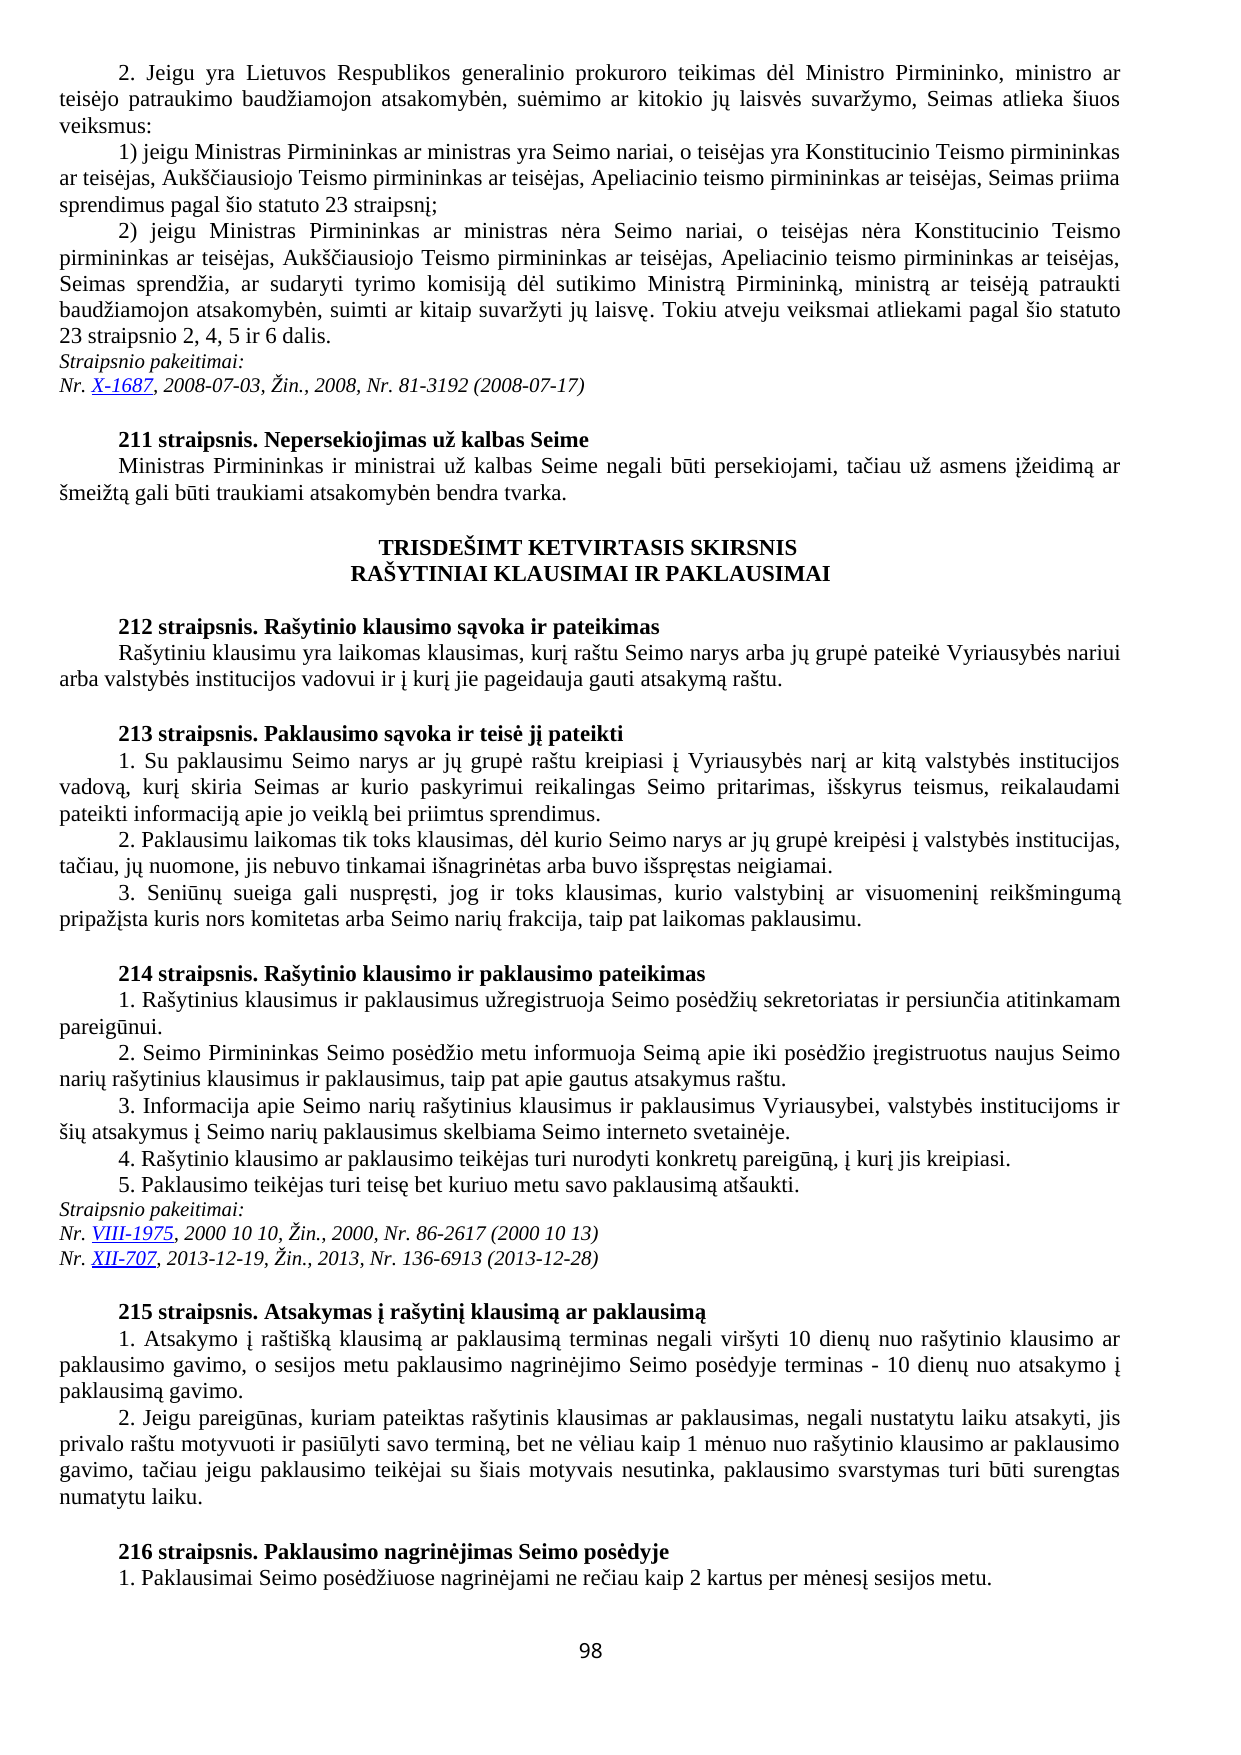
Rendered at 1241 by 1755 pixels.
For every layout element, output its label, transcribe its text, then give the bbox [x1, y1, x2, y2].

text Ministras Pirmininkas ir ministrai už kalbas Seime negali būti persekiojami, tačiau už asmens įžeidimą ar šmeižtą gali būti traukiami atsakomybėn bendra tvarka. [59, 452, 1122, 505]
text 3. Seniūnų sueiga gali nuspręsti, jog ir toks klausimas, kurio valstybinį ar visuomeninį reikšmingumą pripažįsta kuris nors komitetas arba Seimo narių frakcija, taip pat laikomas paklausimu. [59, 879, 1122, 931]
text 2. Paklausimu laikomas tik toks klausimas, dėl kurio Seimo narys ar jų grupė kreipėsi į valstybės institucijas, tačiau, jų nuomone, jis nebuvo tinkamai išnagrinėtas arba buvo išspręstas neigiamai. [59, 826, 1122, 879]
text 1. Atsakymo į raštišką klausimą ar paklausimą terminas negali viršyti 10 dienų nuo rašytinio klausimo ar paklausimo gavimo, o sesijos metu paklausimo nagrinėjimo Seimo posėdyje terminas - 10 dienų nuo atsakymo į paklausimą gavimo. [59, 1324, 1122, 1404]
text TRISDEŠIMT KETVIRTASIS SKIRSNIS [59, 534, 1122, 560]
text 2. Jeigu pareigūnas, kuriam pateiktas rašytinis klausimas ar paklausimas, negali nustatytu laiku atsakyti, jis privalo raštu motyvuoti ir pasiūlyti savo terminą, bet ne vėliau kaip 1 mėnuo nuo rašytinio klausimo ar paklausimo gavimo, tačiau jeigu paklausimo teikėjai su šiais motyvais nesutinka, paklausimo svarstymas turi būti surengtas numatytu laiku. [59, 1404, 1122, 1509]
text RAŠYTINIAI KLAUSIMAI IR PAKLAUSIMAI [59, 560, 1122, 586]
text Nr. X-1687, 2008-07-03, Žin., 2008, Nr. 81-3192 (2008-07-17) [59, 373, 1122, 397]
text 212 straipsnis. Rašytinio klausimo sąvoka ir pateikimas [59, 613, 1122, 639]
text 2. Jeigu yra Lietuvos Respublikos generalinio prokuroro teikimas dėl Ministro Pirmininko, ministro ar teisėjo patraukimo baudžiamojon atsakomybėn, suėmimo ar kitokio jų laisvės suvaržymo, Seimas atlieka šiuos veiksmus: [59, 59, 1122, 138]
text 1. Paklausimai Seimo posėdžiuose nagrinėjami ne rečiau kaip 2 kartus per mėnesį sesijos metu. [59, 1564, 1122, 1591]
text Straipsnio pakeitimai: [59, 1197, 1122, 1221]
text 5. Paklausimo teikėjas turi teisę bet kuriuo metu savo paklausimą atšaukti. [59, 1171, 1122, 1197]
text Nr. VIII-1975, 2000 10 10, Žin., 2000, Nr. 86-2617 (2000 10 13) [59, 1221, 1122, 1245]
text 1. Su paklausimu Seimo narys ar jų grupė raštu kreipiasi į Vyriausybės narį ar kitą valstybės institucijos vadovą, kurį skiria Seimas ar kurio paskyrimui reikalingas Seimo pritarimas, išskyrus teismus, reikalaudami pateikti informaciją apie jo veiklą bei priimtus sprendimus. [59, 747, 1122, 826]
text 213 straipsnis. Paklausimo sąvoka ir teisė jį pateikti [59, 721, 1122, 747]
text 2. Seimo Pirmininkas Seimo posėdžio metu informuoja Seimą apie iki posėdžio įregistruotus naujus Seimo narių rašytinius klausimus ir paklausimus, taip pat apie gautus atsakymus raštu. [59, 1039, 1122, 1092]
text Rašytiniu klausimu yra laikomas klausimas, kurį raštu Seimo narys arba jų grupė pateikė Vyriausybės nariui arba valstybės institucijos vadovui ir į kurį jie pageidauja gauti atsakymą raštu. [59, 639, 1122, 692]
text Nr. XII-707, 2013-12-19, Žin., 2013, Nr. 136-6913 (2013-12-28) [59, 1245, 1122, 1269]
text 1) jeigu Ministras Pirmininkas ar ministras yra Seimo nariai, o teisėjas yra Konstitucinio Teismo pirmininkas ar teisėjas, Aukščiausiojo Teismo pirmininkas ar teisėjas, Apeliacinio teismo pirmininkas ar teisėjas, Seimas priima sprendimus pagal šio statuto 23 straipsnį; [59, 138, 1122, 217]
text 211 straipsnis. Nepersekiojimas už kalbas Seime [59, 426, 1122, 452]
text 3. Informacija apie Seimo narių rašytinius klausimus ir paklausimus Vyriausybei, valstybės institucijoms ir šių atsakymus į Seimo narių paklausimus skelbiama Seimo interneto svetainėje. [59, 1092, 1122, 1144]
text 4. Rašytinio klausimo ar paklausimo teikėjas turi nurodyti konkretų pareigūną, į kurį jis kreipiasi. [59, 1144, 1122, 1171]
text 2) jeigu Ministras Pirmininkas ar ministras nėra Seimo nariai, o teisėjas nėra Konstitucinio Teismo pirmininkas ar teisėjas, Aukščiausiojo Teismo pirmininkas ar teisėjas, Apeliacinio teismo pirmininkas ar teisėjas, Seimas sprendžia, ar sudaryti tyrimo komisiją dėl sutikimo Ministrą Pirmininką, ministrą ar teisėją patraukti baudžiamojon atsakomybėn, suimti ar kitaip suvaržyti jų laisvę. Tokiu atveju veiksmai atliekami pagal šio statuto 23 straipsnio 2, 4, 5 ir 6 dalis. [59, 217, 1122, 349]
text 1. Rašytinius klausimus ir paklausimus užregistruoja Seimo posėdžių sekretoriatas ir persiunčia atitinkamam pareigūnui. [59, 986, 1122, 1039]
text 214 straipsnis. Rašytinio klausimo ir paklausimo pateikimas [59, 960, 1122, 986]
text 215 straipsnis. Atsakymas į rašytinį klausimą ar paklausimą [59, 1298, 1122, 1324]
text Straipsnio pakeitimai: [59, 349, 1122, 373]
text 216 straipsnis. Paklausimo nagrinėjimas Seimo posėdyje [59, 1538, 1122, 1564]
